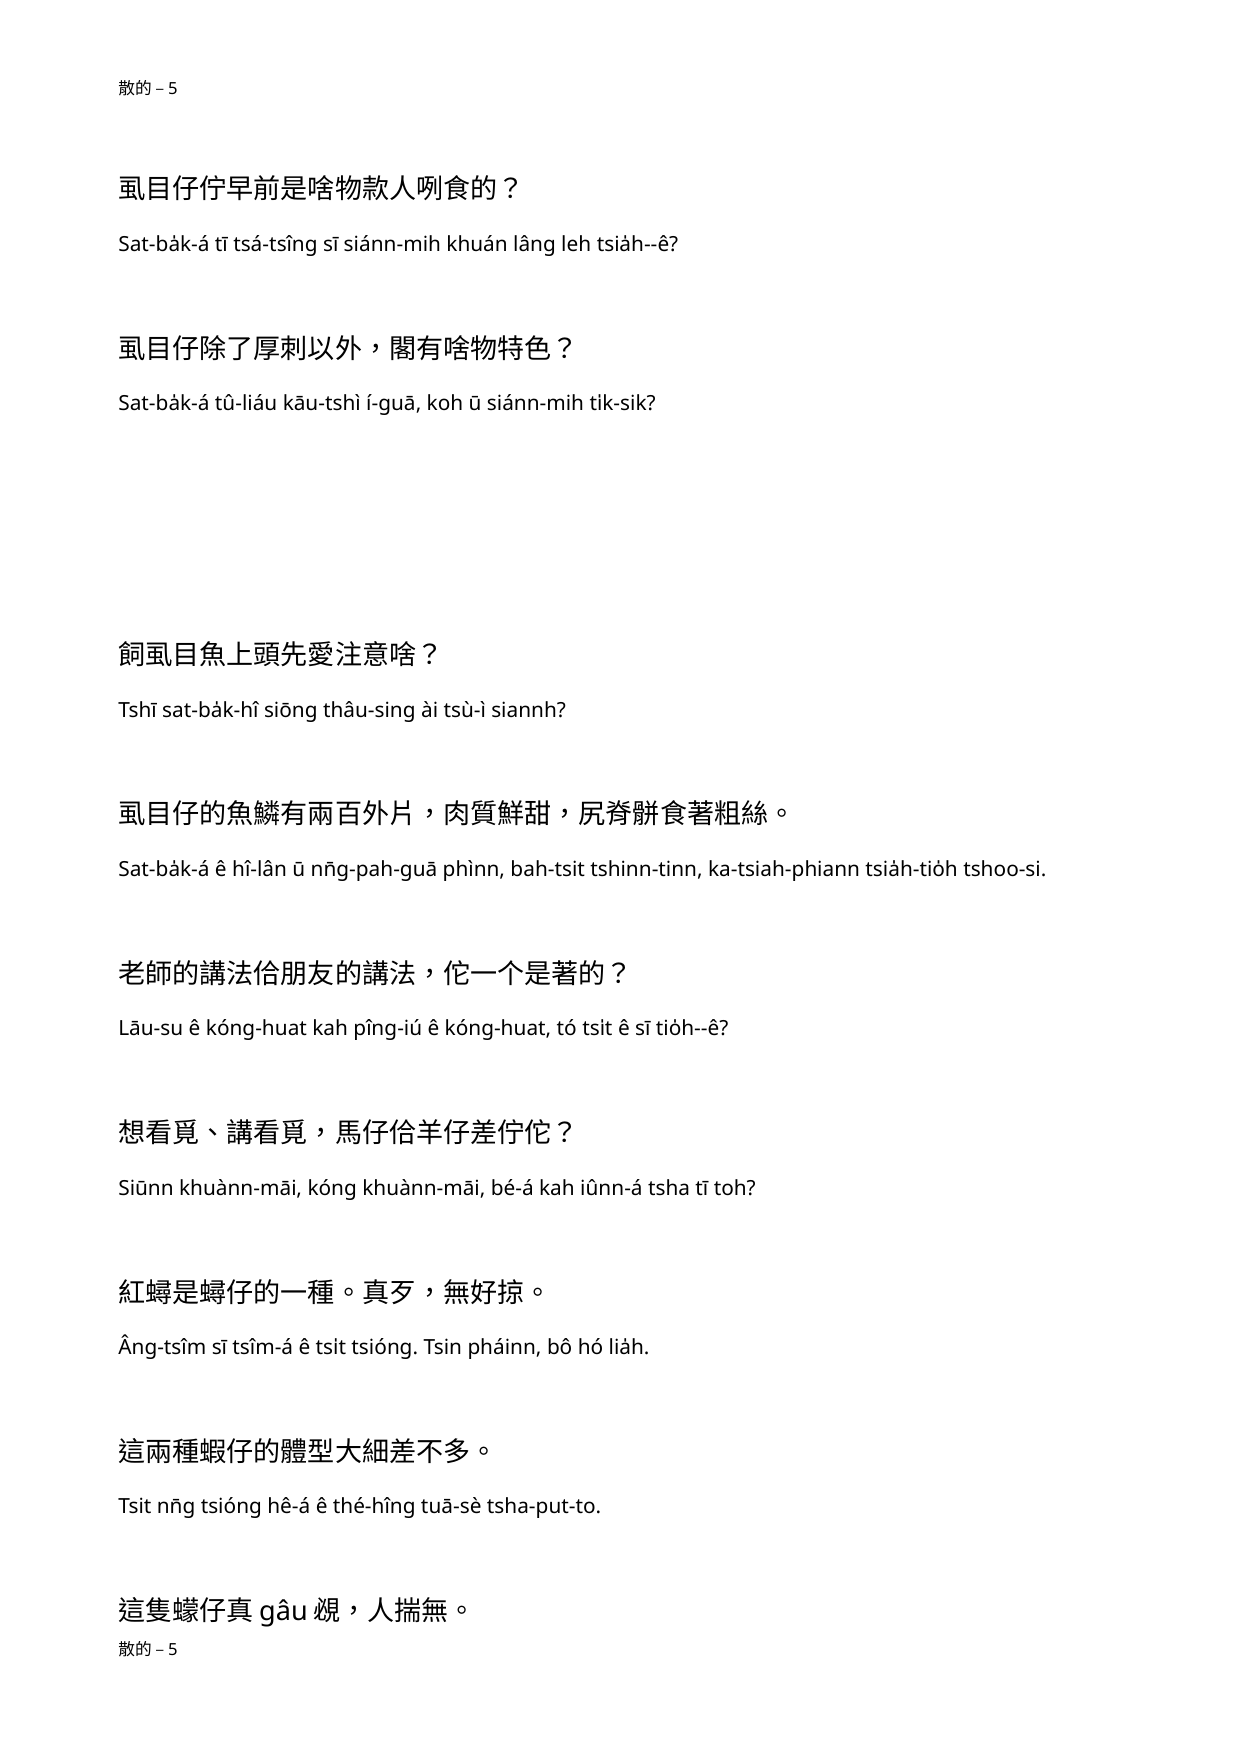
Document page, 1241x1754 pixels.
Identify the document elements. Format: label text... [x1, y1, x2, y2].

text 虱目仔的魚鱗有兩百外片，肉質鮮甜，尻脊骿食著粗絲。 [118, 792, 1122, 832]
text Âng-tsîm sī tsîm-á ê tsi̍t tsióng. Tsin pháinn, bô hó lia̍h. [118, 1332, 1122, 1361]
text 想看覓、講看覓，馬仔佮羊仔差佇佗？ [118, 1111, 1122, 1151]
text 這隻蠓仔真gâu覕，人揣無。 [118, 1589, 1122, 1629]
text Tshī sat-ba̍k-hî siōng thâu-sing ài tsù-ì siannh? [118, 695, 1122, 723]
text 老師的講法佮朋友的講法，佗一个是著的？ [118, 952, 1122, 991]
text Tsit nn̄g tsióng hê-á ê thé-hîng tuā-sè tsha-put-to. [118, 1492, 1122, 1520]
text 這兩種蝦仔的體型大細差不多。 [118, 1430, 1122, 1469]
text 飼虱目魚上頭先愛注意啥？ [118, 633, 1122, 672]
text 虱目仔佇早前是啥物款人咧食的？ [118, 167, 1122, 206]
text Sat-ba̍k-á tû-liáu kāu-tshì í-guā, koh ū siánn-mih ti̍k-sik? [118, 388, 1122, 417]
text Lāu-su ê kóng-huat kah pîng-iú ê kóng-huat, tó tsi̍t ê sī tio̍h--ê? [118, 1013, 1122, 1042]
text Sat-ba̍k-á tī tsá-tsîng sī siánn-mih khuán lâng leh tsia̍h--ê? [118, 229, 1122, 257]
text 虱目仔除了厚刺以外，閣有啥物特色？ [118, 327, 1122, 366]
text Sat-ba̍k-á ê hî-lân ū nn̄g-pah-guā phìnn, bah-tsit tshinn-tinn, ka-tsiah-phiann tsia̍h-tio̍h tshoo-si. [118, 854, 1122, 883]
text Siūnn khuànn-māi, kóng khuànn-māi, bé-á kah iûnn-á tsha tī toh? [118, 1173, 1122, 1201]
text 紅蟳是蟳仔的一種。真歹，無好掠。 [118, 1271, 1122, 1310]
